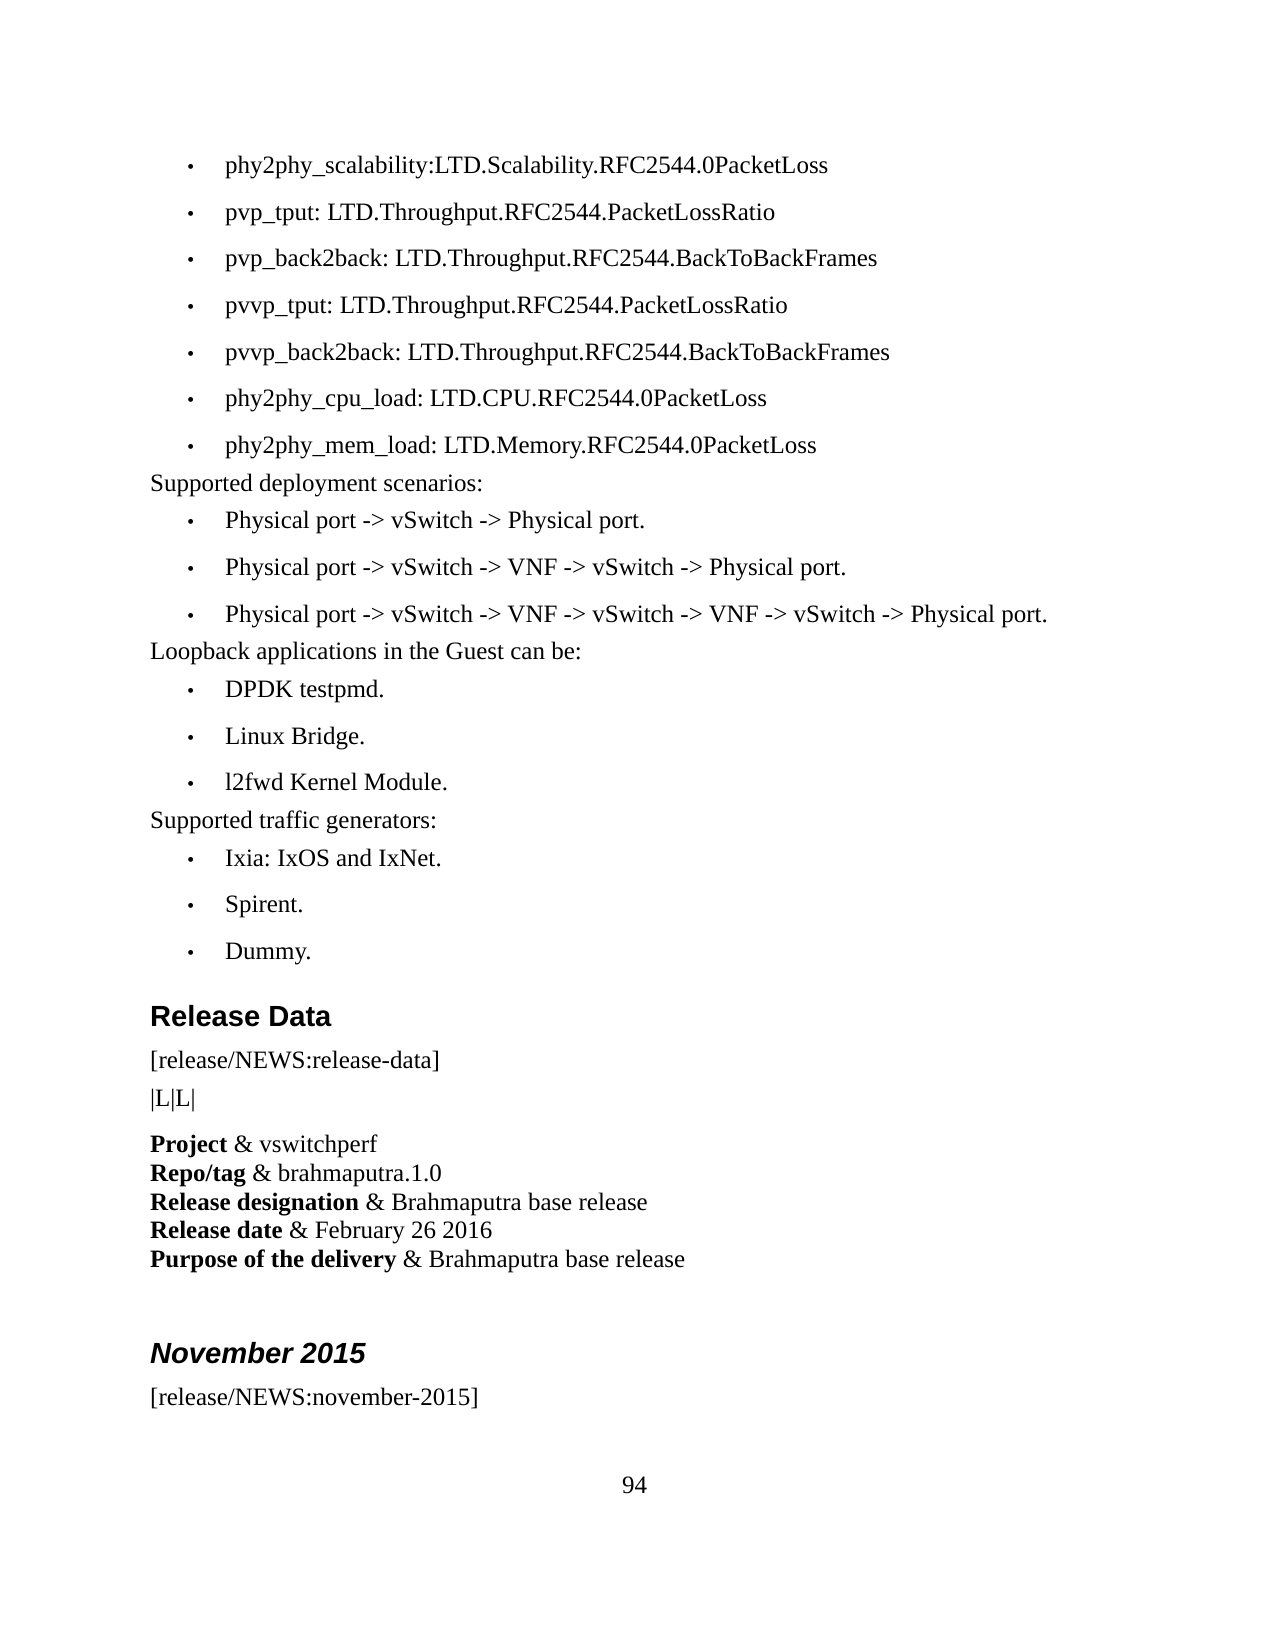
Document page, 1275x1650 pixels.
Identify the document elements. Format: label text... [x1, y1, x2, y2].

list phy2phy_cpu_load: LTD.CPU.RFC2544.0PacketLoss [187, 383, 1125, 412]
list pvvp_tput: LTD.Throughput.RFC2544.PacketLossRatio [187, 290, 1125, 319]
text Project & vswitchperf Repo/tag & brahmaputra.1.0 Release designation & Brahmaputra base release Release date & February 26 2016 Purpose of the delivery & Brahmaputra base release [150, 1129, 1125, 1302]
text |L|L| [150, 1083, 1125, 1111]
list Physical port -> vSwitch -> VNF -> vSwitch -> Physical port. [187, 552, 1125, 581]
list Spirent. [187, 889, 1125, 918]
list Ixia: IxOS and IxNet. [187, 843, 1125, 872]
list l2fwd Kernel Module. [187, 767, 1125, 796]
list Linux Bridge. [187, 721, 1125, 749]
list pvvp_back2back: LTD.Throughput.RFC2544.BackToBackFrames [187, 337, 1125, 365]
text Supported traffic generators: [150, 805, 1125, 834]
list pvp_tput: LTD.Throughput.RFC2544.PacketLossRatio [187, 197, 1125, 225]
subtitle Release Data [150, 999, 1125, 1032]
text [release/NEWS:november-2015] [150, 1382, 1125, 1411]
list Physical port -> vSwitch -> Physical port. [187, 505, 1125, 534]
list phy2phy_scalability:LTD.Scalability.RFC2544.0PacketLoss [187, 150, 1125, 179]
list pvp_back2back: LTD.Throughput.RFC2544.BackToBackFrames [187, 243, 1125, 272]
text [release/NEWS:release-data] [150, 1045, 1125, 1074]
list Dummy. [187, 936, 1125, 965]
list Physical port -> vSwitch -> VNF -> vSwitch -> VNF -> vSwitch -> Physical port. [187, 599, 1125, 627]
text Supported deployment scenarios: [150, 468, 1125, 496]
subtitle November 2015 [150, 1336, 1125, 1369]
text Loopback applications in the Guest can be: [150, 636, 1125, 665]
list phy2phy_mem_load: LTD.Memory.RFC2544.0PacketLoss [187, 430, 1125, 459]
list DPDK testpmd. [187, 674, 1125, 703]
